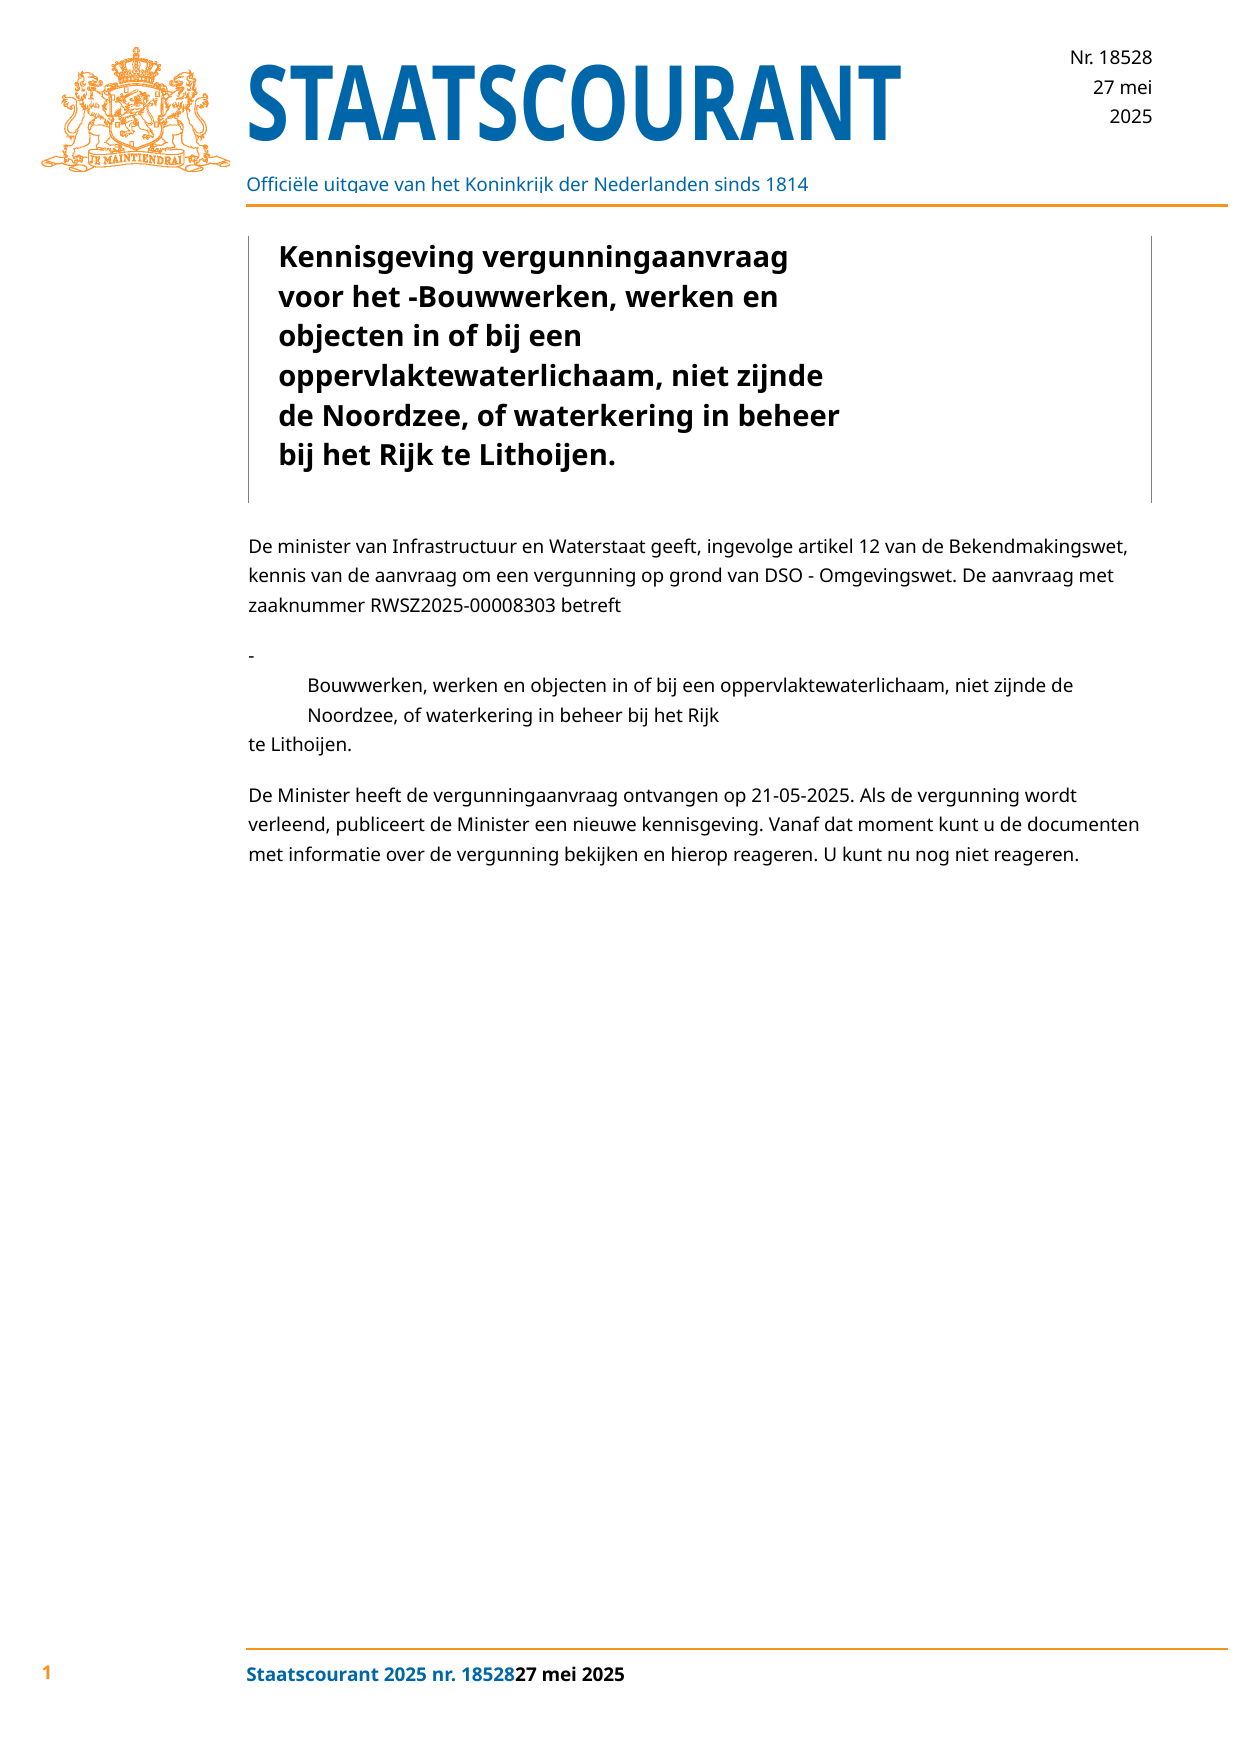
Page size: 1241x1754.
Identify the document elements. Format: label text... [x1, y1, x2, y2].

table_header [1090, 236, 1151, 413]
text te Lithoijen. [248, 731, 1152, 757]
table_header Kennisgeving vergunningaanvraag voor het -Bouwwerken, werken en objecten in of bij een oppervlaktewaterlichaam, niet zijnde de Noordzee, of waterkering in beheer bij het Rijk te Lithoijen. [249, 236, 850, 503]
table_header [850, 414, 1151, 503]
picture [41, 47, 231, 172]
text De Minister heeft de vergunningaanvraag ontvangen op 21-05-2025. Als de vergunning wordt verleend, publiceert de Minister een nieuwe kennisgeving. Vanaf dat moment kunt u de documenten met informatie over de vergunning bekijken en hierop reageren. U kunt nu nog niet reageren. [248, 782, 1152, 867]
table_header [850, 236, 912, 413]
text De minister van Infrastructuur en Waterstaat geeft, ingevolge artikel 12 van de Bekendmakingswet, kennis van de aanvraag om een vergunning op grond van DSO - Omgevingswet. De aanvraag met zaaknummer RWSZ2025-00008303 betreft [248, 533, 1152, 618]
picture [912, 236, 1090, 414]
list Bouwwerken, werken en objecten in of bij een oppervlaktewaterlichaam, niet zijnde de Noordzee, of waterkering in beheer bij het Rijk [248, 672, 1152, 727]
